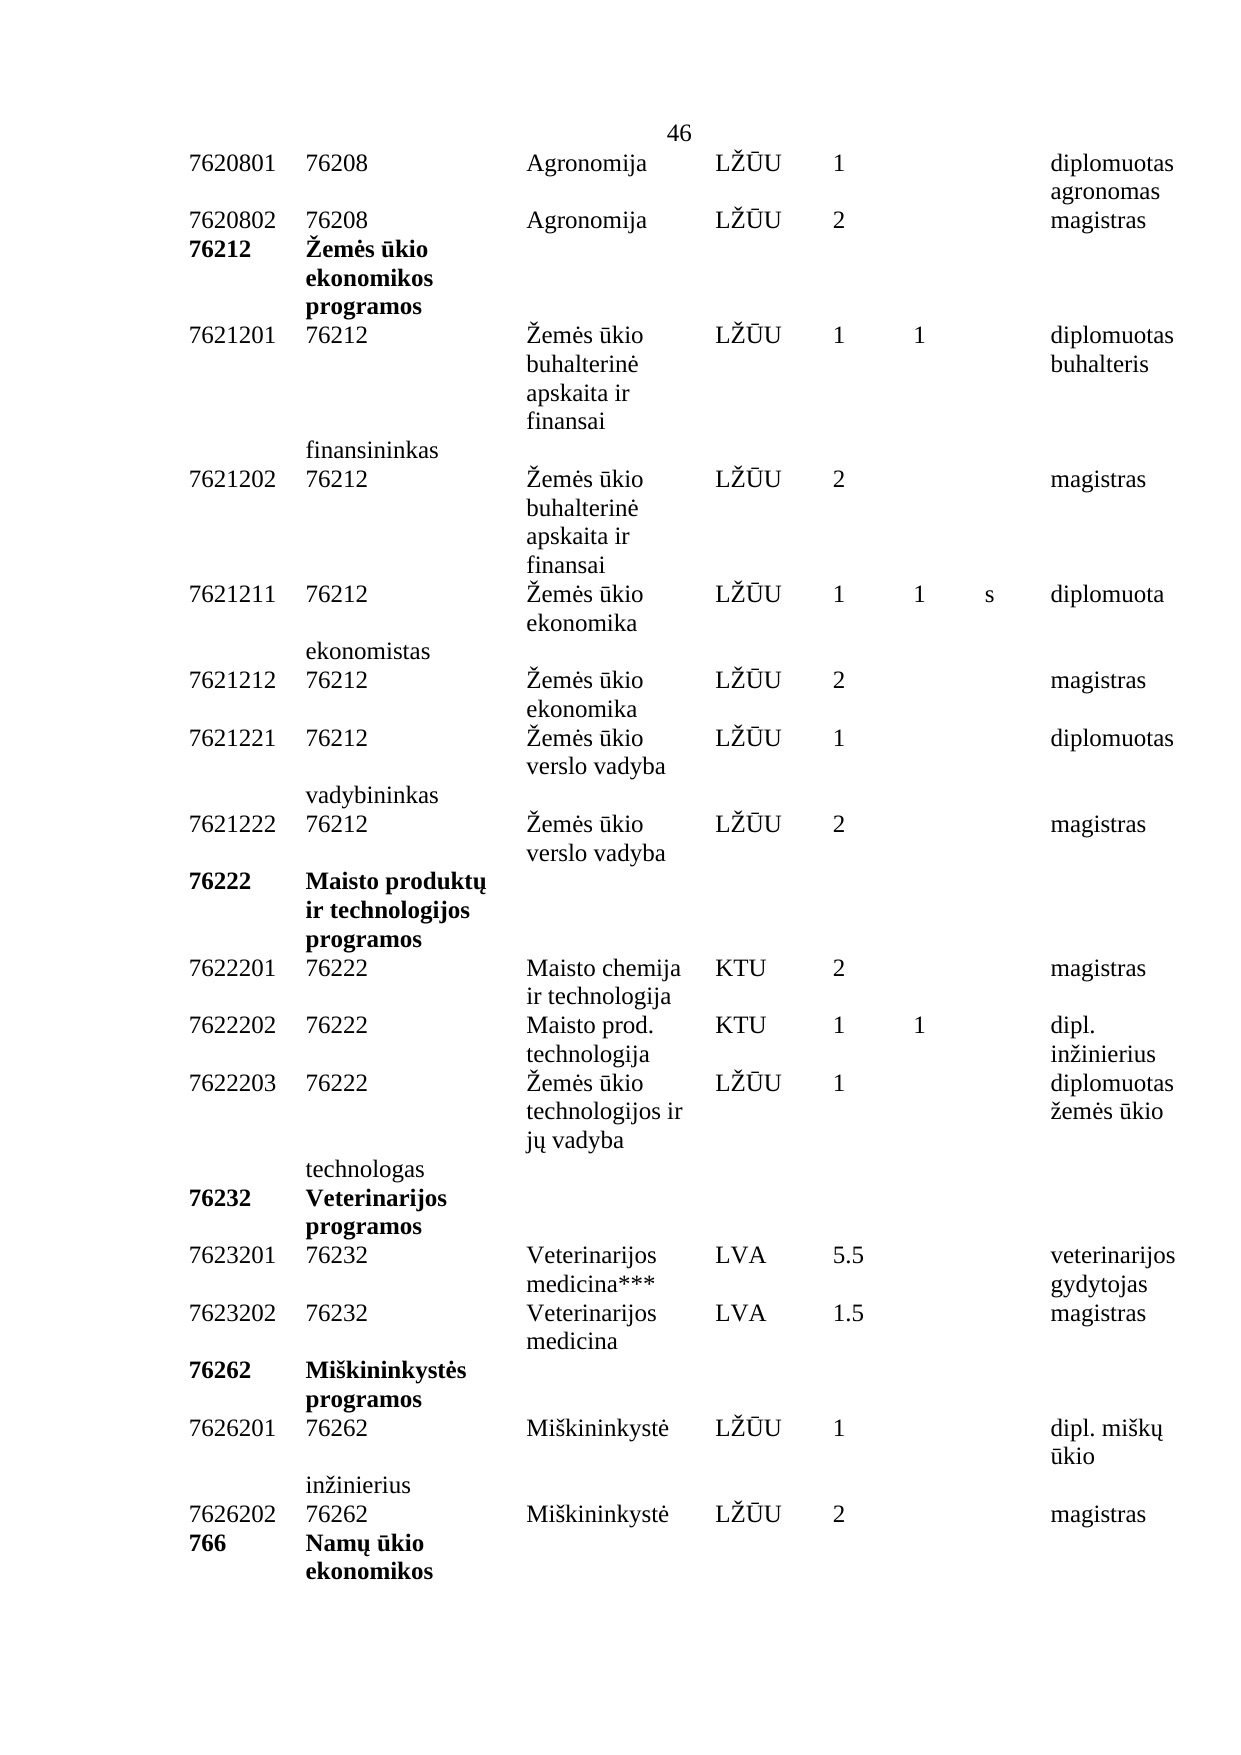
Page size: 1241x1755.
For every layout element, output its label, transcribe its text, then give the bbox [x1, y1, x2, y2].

table_cell Namų ūkio ekonomikos [294, 1528, 515, 1585]
table_cell [177, 435, 294, 464]
table_cell [821, 866, 902, 953]
table_cell 76212 [294, 665, 515, 723]
table_cell LVA [704, 1240, 821, 1298]
table_cell 76262 [294, 1499, 515, 1528]
table_cell diplomuotas buhalteris [1039, 320, 1197, 435]
table_cell [1202, 320, 1207, 435]
table_cell [704, 1528, 821, 1585]
table_cell 76212 [294, 579, 515, 636]
table_cell [1202, 1499, 1207, 1528]
table_cell [902, 1068, 973, 1154]
table_cell magistras [1039, 809, 1197, 866]
table_cell KTU [704, 953, 821, 1010]
table_cell 76212 [294, 723, 515, 780]
table_cell dipl. inžinierius [1039, 1010, 1197, 1068]
table_cell [704, 866, 821, 953]
table_cell [973, 205, 1039, 234]
table_cell [1197, 1470, 1202, 1499]
table_cell [1202, 435, 1207, 464]
table_cell LŽŪU [704, 1413, 821, 1470]
table_cell LŽŪU [704, 809, 821, 866]
table_cell [1197, 1154, 1202, 1183]
table_cell diplomuotas agronomas [1039, 148, 1197, 205]
table_cell Veterinarijos medicina*** [515, 1240, 704, 1298]
table_cell [1197, 1010, 1202, 1068]
table_cell [902, 1355, 973, 1413]
table_cell [902, 953, 973, 1010]
table_cell [1197, 1298, 1202, 1355]
table_cell 1 [821, 320, 902, 435]
table_cell Žemės ūkio ekonomika [515, 579, 704, 636]
table_cell Maisto produktų ir technologijos programos [294, 866, 515, 953]
table_cell Agronomija [515, 205, 704, 234]
table_cell [1197, 320, 1202, 435]
table_cell [704, 234, 821, 320]
table_cell [1197, 148, 1202, 205]
table_cell [177, 1154, 294, 1183]
table_cell [973, 723, 1039, 780]
table_cell [821, 1528, 902, 1585]
table_cell 2 [821, 665, 902, 723]
table_cell [1202, 1154, 1207, 1183]
table_cell technologas [294, 1154, 515, 1183]
table_cell Miškininkystė [515, 1499, 704, 1528]
table_cell Žemės ūkio ekonomika [515, 665, 704, 723]
table_cell [1202, 723, 1207, 780]
table_cell 1 [821, 1010, 902, 1068]
table_cell [973, 1355, 1039, 1413]
table_cell [902, 205, 973, 234]
table_cell LŽŪU [704, 464, 821, 579]
table_cell [902, 234, 973, 320]
table_cell [902, 866, 973, 953]
table_cell 1 [821, 723, 902, 780]
table_cell [1039, 1183, 1197, 1240]
table_cell 76212 [177, 234, 294, 320]
table_cell [1197, 723, 1202, 780]
table_cell [973, 148, 1039, 205]
table_cell [902, 1499, 973, 1528]
table_cell [1202, 1240, 1207, 1298]
table_cell 7621201 [177, 320, 294, 435]
table_cell dipl. miškų ūkio [1039, 1413, 1197, 1470]
table_cell 7626201 [177, 1413, 294, 1470]
table_cell [973, 1154, 1039, 1183]
table_cell [1202, 1183, 1207, 1240]
table_cell [1197, 1355, 1202, 1413]
table_cell Veterinarijos programos [294, 1183, 515, 1240]
table_cell [1039, 1528, 1197, 1585]
table_cell [704, 1470, 821, 1499]
table_cell [1039, 1154, 1197, 1183]
table_cell 7626202 [177, 1499, 294, 1528]
table_cell [1202, 579, 1207, 636]
table_cell [821, 435, 902, 464]
table_cell [902, 1298, 973, 1355]
table_cell [1202, 205, 1207, 234]
table_cell [973, 1240, 1039, 1298]
table_cell [515, 866, 704, 953]
table_cell [821, 1355, 902, 1413]
table_cell Miškininkystės programos [294, 1355, 515, 1413]
table_cell [515, 234, 704, 320]
table_cell 7622202 [177, 1010, 294, 1068]
table_cell 76212 [294, 320, 515, 435]
table_cell 7622203 [177, 1068, 294, 1154]
table_cell [1197, 1413, 1202, 1470]
table_cell [902, 665, 973, 723]
table_cell [821, 780, 902, 809]
table_cell [1197, 1068, 1202, 1154]
table_cell [1202, 464, 1207, 579]
table_cell [902, 1413, 973, 1470]
table_cell 7623202 [177, 1298, 294, 1355]
table_cell [902, 723, 973, 780]
table_cell [902, 435, 973, 464]
table_cell 76222 [177, 866, 294, 953]
table_cell 1 [821, 579, 902, 636]
table_cell [973, 464, 1039, 579]
table_cell 76222 [294, 1068, 515, 1154]
table_cell 7621212 [177, 665, 294, 723]
table_cell [1197, 435, 1202, 464]
table_cell [515, 1355, 704, 1413]
table_cell 76212 [294, 809, 515, 866]
table_cell [1197, 205, 1202, 234]
table_cell [902, 1183, 973, 1240]
table_cell 7620801 [177, 148, 294, 205]
table_cell [902, 1528, 973, 1585]
table_cell Agronomija [515, 148, 704, 205]
table_cell 5.5 [821, 1240, 902, 1298]
table_cell [973, 1010, 1039, 1068]
table_cell [1202, 1010, 1207, 1068]
table_cell LVA [704, 1298, 821, 1355]
table_cell [821, 1154, 902, 1183]
table_cell [1202, 234, 1207, 320]
table_cell [902, 1240, 973, 1298]
table_cell 1 [902, 1010, 973, 1068]
table_cell [821, 636, 902, 665]
table_cell 1 [821, 1068, 902, 1154]
table_cell [515, 1528, 704, 1585]
table_cell [1197, 1240, 1202, 1298]
table_cell 1 [821, 1413, 902, 1470]
table_cell [1197, 579, 1202, 636]
table_cell [902, 1470, 973, 1499]
table_cell inžinierius [294, 1470, 515, 1499]
table_cell [515, 636, 704, 665]
table_cell Žemės ūkio technologijos ir jų vadyba [515, 1068, 704, 1154]
table_cell 1 [902, 579, 973, 636]
table_cell [515, 435, 704, 464]
table_cell [1197, 464, 1202, 579]
table_cell 76262 [177, 1355, 294, 1413]
table_cell [515, 780, 704, 809]
table_cell [1039, 234, 1197, 320]
table_cell [515, 1154, 704, 1183]
table_cell magistras [1039, 205, 1197, 234]
table_cell [1197, 636, 1202, 665]
table_cell [973, 1470, 1039, 1499]
table_cell LŽŪU [704, 148, 821, 205]
table_cell [1202, 1355, 1207, 1413]
table_cell LŽŪU [704, 1068, 821, 1154]
table_cell [902, 809, 973, 866]
table_cell diplomuotas [1039, 723, 1197, 780]
table_cell 2 [821, 1499, 902, 1528]
table_cell [1197, 234, 1202, 320]
table_cell [973, 1499, 1039, 1528]
table_cell [821, 1183, 902, 1240]
table_cell 1 [821, 148, 902, 205]
table_cell [1197, 866, 1202, 953]
table_cell Žemės ūkio buhalterinė apskaita ir finansai [515, 320, 704, 435]
table_cell 76222 [294, 953, 515, 1010]
table_cell 76232 [294, 1298, 515, 1355]
table_cell magistras [1039, 1499, 1197, 1528]
table_cell [973, 636, 1039, 665]
table_cell [1197, 1499, 1202, 1528]
table_cell 7621222 [177, 809, 294, 866]
table_cell 2 [821, 809, 902, 866]
table_cell [1197, 1528, 1202, 1585]
table_cell diplomuota [1039, 579, 1197, 636]
table_cell KTU [704, 1010, 821, 1068]
table_cell Žemės ūkio ekonomikos programos [294, 234, 515, 320]
table_cell 7621211 [177, 579, 294, 636]
table_cell LŽŪU [704, 665, 821, 723]
table_cell [704, 1183, 821, 1240]
table_cell 76212 [294, 464, 515, 579]
table_cell [902, 148, 973, 205]
table_cell Veterinarijos medicina [515, 1298, 704, 1355]
table_cell magistras [1039, 1298, 1197, 1355]
table_cell [704, 780, 821, 809]
table_cell [902, 636, 973, 665]
table_cell 1 [902, 320, 973, 435]
table_cell 2 [821, 464, 902, 579]
table_cell [1039, 1470, 1197, 1499]
table_cell [1202, 636, 1207, 665]
table_cell [177, 1470, 294, 1499]
table_cell 76232 [177, 1183, 294, 1240]
table_cell LŽŪU [704, 1499, 821, 1528]
table_cell [1039, 1355, 1197, 1413]
table_cell [704, 636, 821, 665]
table_cell magistras [1039, 665, 1197, 723]
table_cell [973, 320, 1039, 435]
table_cell [1202, 665, 1207, 723]
table_cell finansininkas [294, 435, 515, 464]
table_cell [704, 1154, 821, 1183]
table_cell [902, 1154, 973, 1183]
table_cell 7621221 [177, 723, 294, 780]
table_cell [973, 1413, 1039, 1470]
table_cell [973, 780, 1039, 809]
table_cell 1.5 [821, 1298, 902, 1355]
table_cell 7621202 [177, 464, 294, 579]
table_cell 2 [821, 953, 902, 1010]
table_cell [1039, 636, 1197, 665]
table_cell [1039, 435, 1197, 464]
table_cell [704, 435, 821, 464]
table_cell [1202, 953, 1207, 1010]
table_cell [1202, 1528, 1207, 1585]
table_cell 76232 [294, 1240, 515, 1298]
table_cell [515, 1470, 704, 1499]
table_cell Žemės ūkio verslo vadyba [515, 723, 704, 780]
table_cell [973, 435, 1039, 464]
table_cell 766 [177, 1528, 294, 1585]
table_cell Miškininkystė [515, 1413, 704, 1470]
table_cell magistras [1039, 953, 1197, 1010]
table_cell [1202, 1298, 1207, 1355]
table_cell [177, 780, 294, 809]
table_cell 7620802 [177, 205, 294, 234]
table_cell [1202, 780, 1207, 809]
table_cell [1197, 665, 1202, 723]
table_cell [973, 1068, 1039, 1154]
table_cell [973, 1528, 1039, 1585]
table_cell [1039, 780, 1197, 809]
table_cell ekonomistas [294, 636, 515, 665]
table_cell 76262 [294, 1413, 515, 1470]
table_cell 76208 [294, 148, 515, 205]
table_cell [1197, 953, 1202, 1010]
table_cell LŽŪU [704, 723, 821, 780]
table_cell veterinarijos gydytojas [1039, 1240, 1197, 1298]
table_cell [973, 866, 1039, 953]
table_cell 76222 [294, 1010, 515, 1068]
table_cell [902, 464, 973, 579]
table_cell [1197, 1183, 1202, 1240]
table_cell [973, 1298, 1039, 1355]
table_cell [973, 809, 1039, 866]
table_cell [821, 234, 902, 320]
table_cell [973, 234, 1039, 320]
table_cell LŽŪU [704, 205, 821, 234]
table_cell LŽŪU [704, 320, 821, 435]
table_cell [973, 953, 1039, 1010]
table_cell Žemės ūkio verslo vadyba [515, 809, 704, 866]
table_cell [1202, 1068, 1207, 1154]
table_cell [1039, 866, 1197, 953]
table_cell [1202, 148, 1207, 205]
table_cell [177, 636, 294, 665]
table_cell [973, 1183, 1039, 1240]
table_cell [902, 780, 973, 809]
table_cell [515, 1183, 704, 1240]
table_cell [1202, 1470, 1207, 1499]
table_cell Maisto chemija ir technologija [515, 953, 704, 1010]
table_cell [1197, 809, 1202, 866]
table_cell [1202, 809, 1207, 866]
table_cell [1202, 1413, 1207, 1470]
table_cell [821, 1470, 902, 1499]
table_cell vadybininkas [294, 780, 515, 809]
table_cell diplomuotas žemės ūkio [1039, 1068, 1197, 1154]
table_cell 7622201 [177, 953, 294, 1010]
table_cell [1197, 780, 1202, 809]
table_cell magistras [1039, 464, 1197, 579]
table_cell Maisto prod. technologija [515, 1010, 704, 1068]
table_cell LŽŪU [704, 579, 821, 636]
table_cell 76208 [294, 205, 515, 234]
table_cell Žemės ūkio buhalterinė apskaita ir finansai [515, 464, 704, 579]
table_cell 2 [821, 205, 902, 234]
table_cell [1202, 866, 1207, 953]
table_cell 7623201 [177, 1240, 294, 1298]
table_cell [704, 1355, 821, 1413]
table_cell [973, 665, 1039, 723]
table_cell s [973, 579, 1039, 636]
